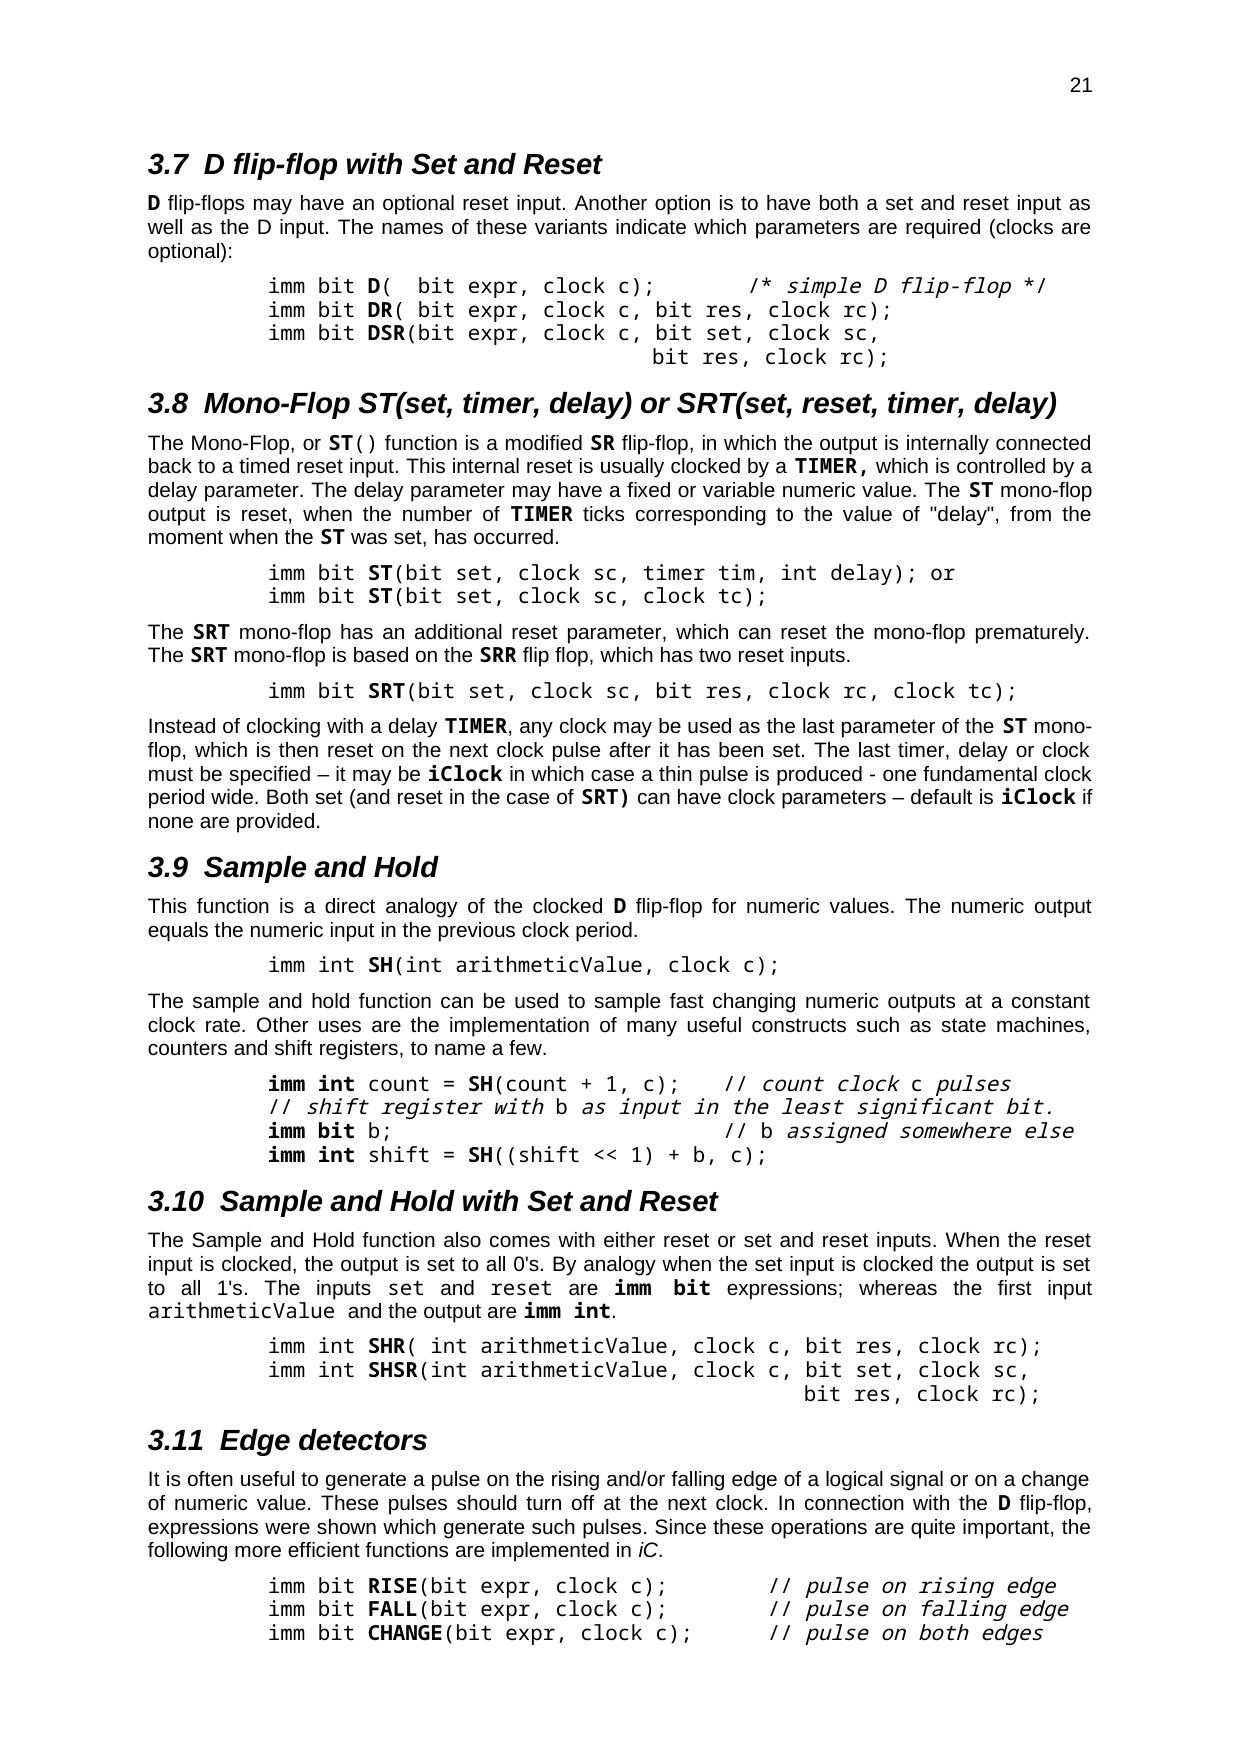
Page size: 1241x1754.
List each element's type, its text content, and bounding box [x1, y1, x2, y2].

text imm bit SRT(bit set, clock sc, bit res, clock rc, clock tc); [268, 679, 1092, 703]
text imm bit D( bit expr, clock c); /* simple D flip-flop */ imm bit DR( bit expr, clock c, bit res, clock rc); imm bit DSR(bit expr, clock c, bit set, clock sc, bit res, clock rc); [268, 275, 1092, 369]
subtitle Edge detectors [148, 1424, 1092, 1456]
text The sample and hold function can be used to sample fast changing numeric outputs at a constant clock rate. Other uses are the implementation of many useful constructs such as state machines, counters and shift registers, to name a few. [148, 989, 1092, 1060]
text The SRT mono-flop has an additional reset parameter, which can reset the mono-flop prematurely. The SRT mono-flop is based on the SRR flip flop, which has two reset inputs. [148, 620, 1092, 668]
subtitle Mono-Flop ST(set, timer, delay) or SRT(set, reset, timer, delay) [148, 387, 1092, 419]
text The Mono-Flop, or ST() function is a modified SR flip-flop, in which the output is internally connected back to a timed reset input. This internal reset is usually clocked by a TIMER, which is controlled by a delay parameter. The delay parameter may have a fixed or variable numeric value. The ST mono-flop output is reset, when the number of TIMER ticks corresponding to the value of "delay", from the moment when the ST was set, has occurred. [148, 431, 1092, 549]
text imm int count = SH(count + 1, c); // count clock c pulses // shift register with b as input in the least significant bit. imm bit b; // b assigned somewhere else imm int shift = SH((shift << 1) + b, c); [268, 1072, 1092, 1167]
text imm bit RISE(bit expr, clock c); // pulse on rising edge imm bit FALL(bit expr, clock c); // pulse on falling edge imm bit CHANGE(bit expr, clock c); // pulse on both edges [268, 1574, 1092, 1645]
subtitle Sample and Hold with Set and Reset [148, 1184, 1092, 1217]
text This function is a direct analogy of the clocked D flip-flop for numeric values. The numeric output equals the numeric input in the previous clock period. [148, 895, 1092, 942]
subtitle Sample and Hold [148, 851, 1092, 883]
text imm int SH(int arithmeticValue, clock c); [268, 954, 1092, 978]
text imm int SHR( int arithmeticValue, clock c, bit res, clock rc); imm int SHSR(int arithmeticValue, clock c, bit set, clock sc, bit res, clock rc); [268, 1335, 1092, 1406]
subtitle D flip-flop with Set and Reset [148, 148, 1092, 180]
text imm bit ST(bit set, clock sc, timer tim, int delay); or imm bit ST(bit set, clock sc, clock tc); [268, 561, 1092, 608]
text The Sample and Hold function also comes with either reset or set and reset inputs. When the reset input is clocked, the output is set to all 0's. By analogy when the set input is clocked the output is set to all 1's. The inputs set and reset are imm bit expressions; whereas the first input arithmeticValue and the output are imm int. [148, 1229, 1092, 1323]
text D flip-flops may have an optional reset input. Another option is to have both a set and reset input as well as the D input. The names of these variants indicate which parameters are required (clocks are optional): [148, 192, 1092, 263]
text It is often useful to generate a pulse on the rising and/or falling edge of a logical signal or on a change of numeric value. These pulses should turn off at the next clock. In connection with the D flip-flop, expressions were shown which generate such pulses. Since these operations are quite important, the following more efficient functions are implemented in iC. [148, 1468, 1092, 1563]
text Instead of clocking with a delay TIMER, any clock may be used as the last parameter of the ST mono-flop, which is then reset on the next clock pulse after it has been set. The last timer, delay or clock must be specified – it may be iClock in which case a thin pulse is produced - one fundamental clock period wide. Both set (and reset in the case of SRT) can have clock parameters – default is iClock if none are provided. [148, 715, 1092, 833]
